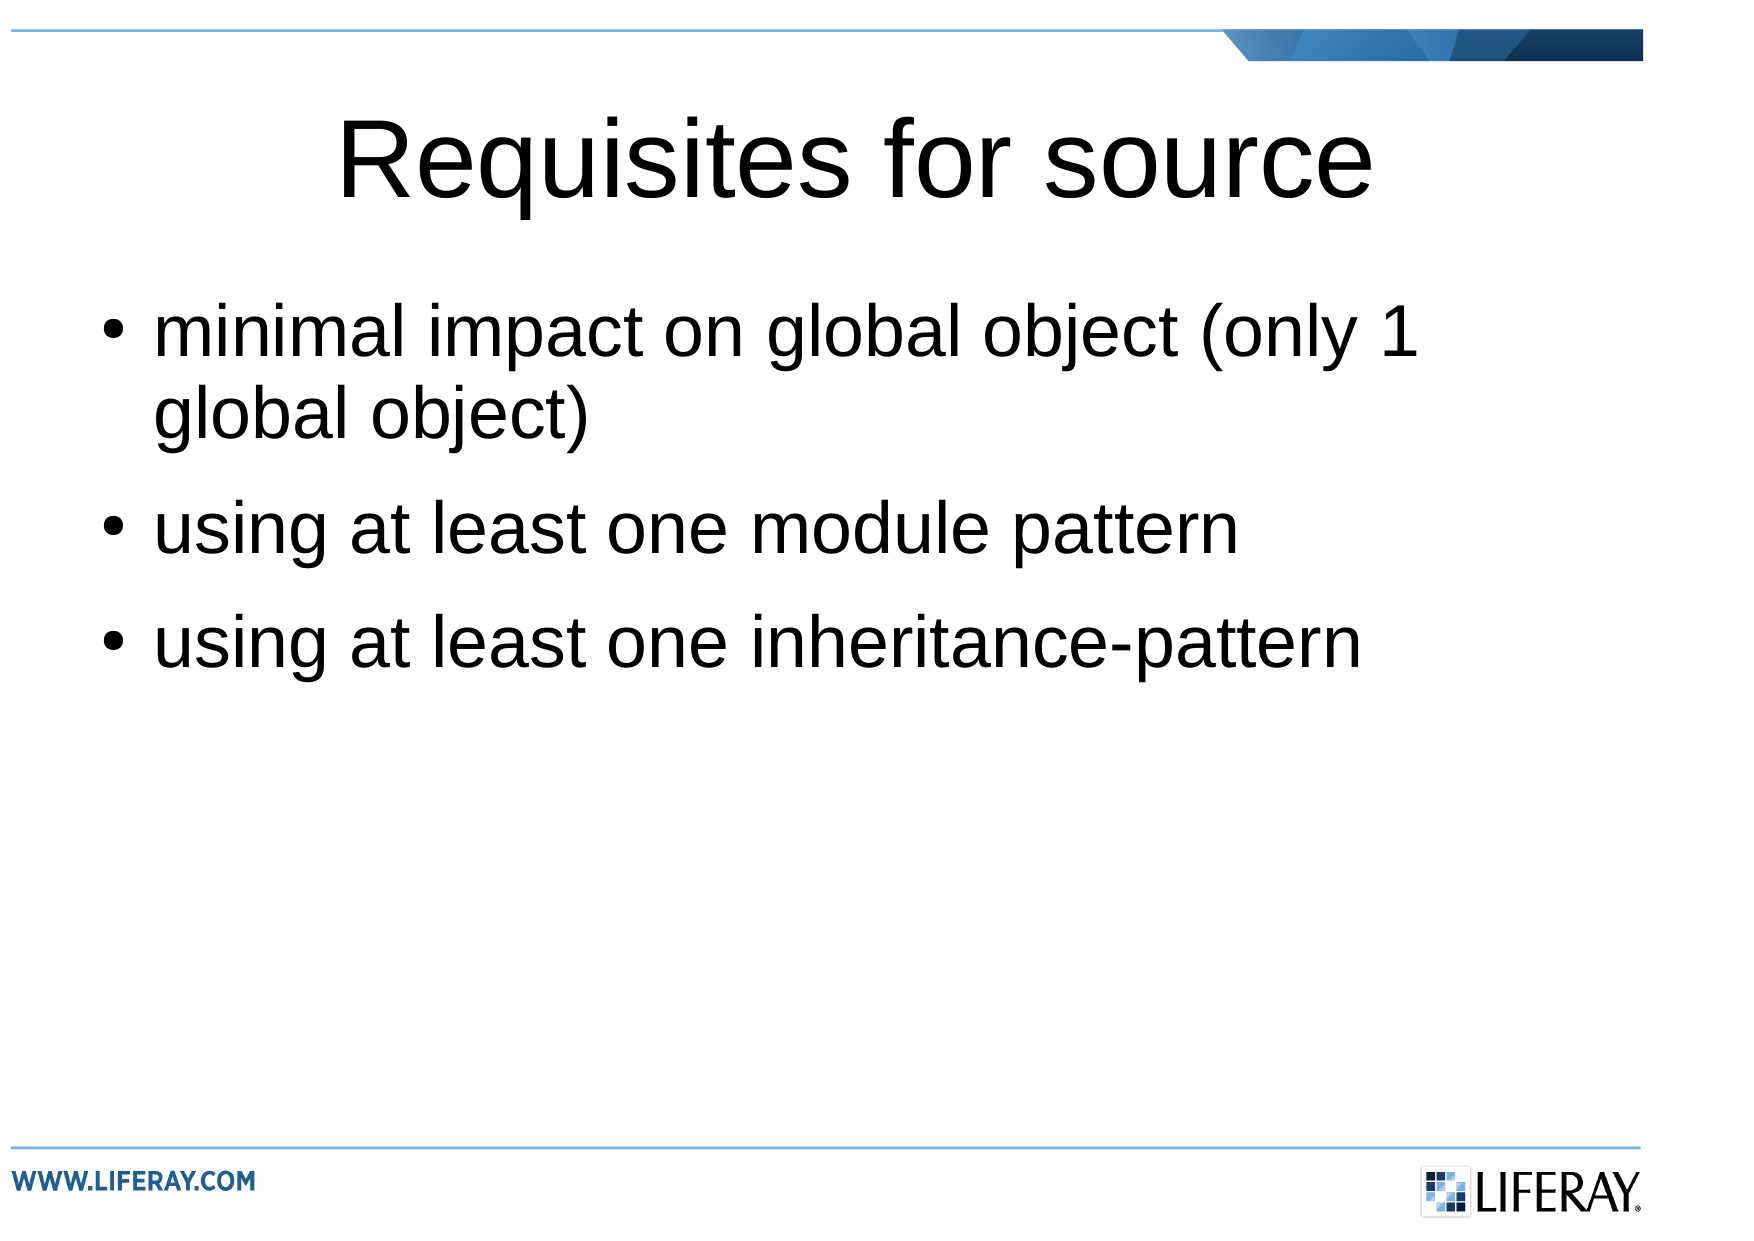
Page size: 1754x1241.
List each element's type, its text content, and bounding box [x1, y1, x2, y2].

title Requisites for source [112, 55, 1601, 263]
picture [11, 0, 1644, 84]
picture [9, 1124, 1642, 1234]
list minimal impact on global object (only 1 global object) using at least one module pattern using at least one inheritance-pattern [82, 290, 1571, 1010]
